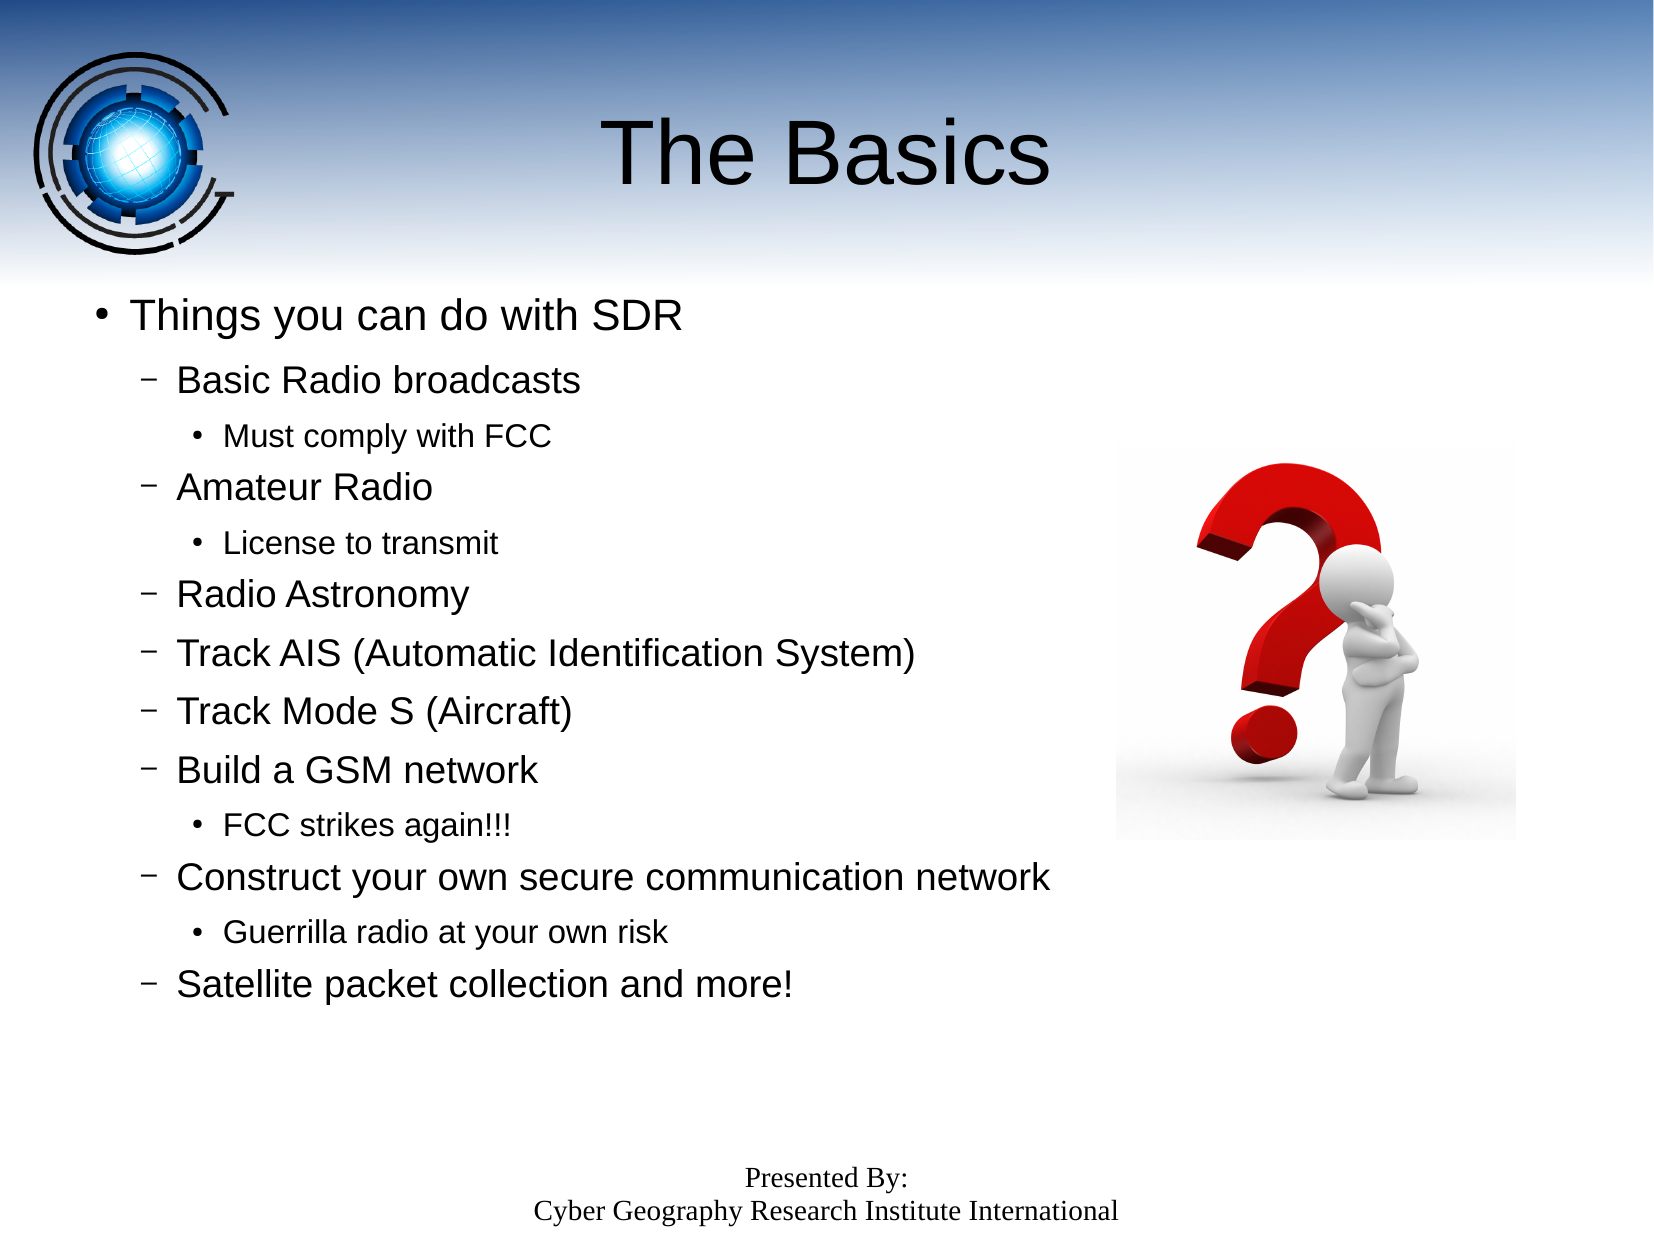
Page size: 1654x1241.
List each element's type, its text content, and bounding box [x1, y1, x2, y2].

picture [1116, 441, 1516, 841]
list Things you can do with SDR Basic Radio broadcasts Must comply with FCC Amateur Radio License to transmit Radio Astronomy Track AIS (Automatic Identification System) Track Mode S (Aircraft) Build a GSM network FCC strikes again!!! Construct your own secure communication network Guerrilla radio at your own risk Satellite packet collection and more! [82, 290, 1571, 1010]
picture [18, 44, 259, 261]
title The Basics [82, 49, 1571, 257]
